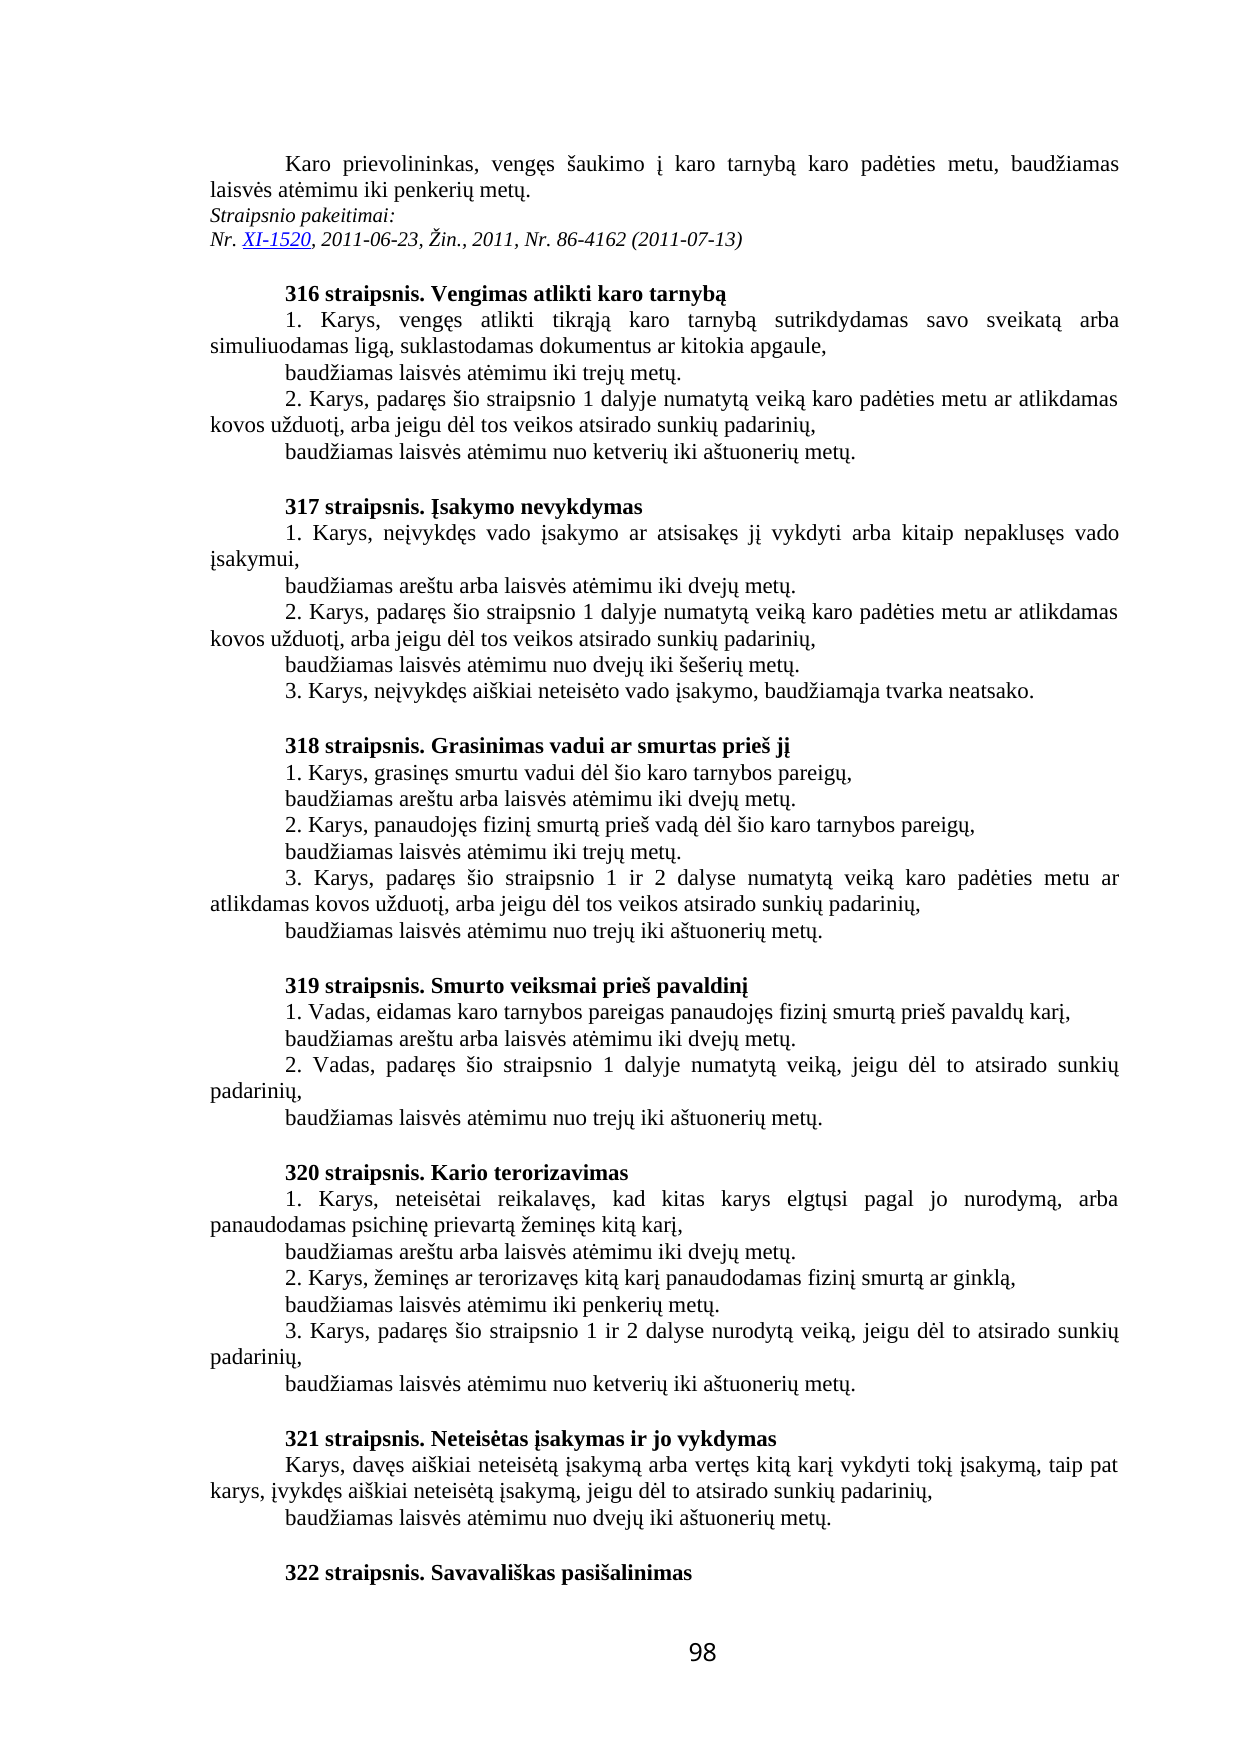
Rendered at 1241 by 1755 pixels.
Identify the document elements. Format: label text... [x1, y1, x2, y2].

text 2. Karys, padaręs šio straipsnio 1 dalyje numatytą veiką karo padėties metu ar atlikdamas kovos užduotį, arba jeigu dėl tos veikos atsirado sunkių padarinių, [210, 598, 1120, 651]
text baudžiamas areštu arba laisvės atėmimu iki dvejų metų. [210, 1238, 1120, 1264]
text 321 straipsnis. Neteisėtas įsakymas ir jo vykdymas [210, 1425, 1120, 1451]
text baudžiamas laisvės atėmimu iki trejų metų. [210, 359, 1120, 385]
text 1. Karys, neteisėtai reikalavęs, kad kitas karys elgtųsi pagal jo nurodymą, arba panaudodamas psichinę prievartą žeminęs kitą karį, [210, 1185, 1120, 1238]
text 3. Karys, neįvykdęs aiškiai neteisėto vado įsakymo, baudžiamąja tvarka neatsako. [210, 677, 1120, 704]
text 322 straipsnis. Savavališkas pasišalinimas [210, 1559, 1120, 1585]
text Straipsnio pakeitimai: [210, 203, 1120, 227]
text Karo prievolininkas, vengęs šaukimo į karo tarnybą karo padėties metu, baudžiamas laisvės atėmimu iki penkerių metų. [210, 150, 1120, 203]
text baudžiamas laisvės atėmimu iki penkerių metų. [210, 1291, 1120, 1317]
text 2. Karys, panaudojęs fizinį smurtą prieš vadą dėl šio karo tarnybos pareigų, [210, 811, 1120, 838]
text 1. Karys, neįvykdęs vado įsakymo ar atsisakęs jį vykdyti arba kitaip nepaklusęs vado įsakymui, [210, 519, 1120, 572]
text 316 straipsnis. Vengimas atlikti karo tarnybą [210, 279, 1120, 306]
text baudžiamas laisvės atėmimu nuo trejų iki aštuonerių metų. [210, 1104, 1120, 1130]
text 1. Karys, vengęs atlikti tikrąją karo tarnybą sutrikdydamas savo sveikatą arba simuliuodamas ligą, suklastodamas dokumentus ar kitokia apgaule, [210, 306, 1120, 359]
text baudžiamas areštu arba laisvės atėmimu iki dvejų metų. [210, 785, 1120, 811]
text baudžiamas laisvės atėmimu iki trejų metų. [210, 838, 1120, 864]
text 318 straipsnis. Grasinimas vadui ar smurtas prieš jį [210, 732, 1120, 759]
text 2. Vadas, padaręs šio straipsnio 1 dalyje numatytą veiką, jeigu dėl to atsirado sunkių padarinių, [210, 1051, 1120, 1104]
text 319 straipsnis. Smurto veiksmai prieš pavaldinį [210, 972, 1120, 998]
text 1. Vadas, eidamas karo tarnybos pareigas panaudojęs fizinį smurtą prieš pavaldų karį, [210, 998, 1120, 1025]
text 317 straipsnis. Įsakymo nevykdymas [210, 493, 1120, 519]
text baudžiamas areštu arba laisvės atėmimu iki dvejų metų. [210, 1025, 1120, 1051]
text 320 straipsnis. Kario terorizavimas [210, 1159, 1120, 1185]
text baudžiamas laisvės atėmimu nuo ketverių iki aštuonerių metų. [210, 438, 1120, 464]
text 3. Karys, padaręs šio straipsnio 1 ir 2 dalyse nurodytą veiką, jeigu dėl to atsirado sunkių padarinių, [210, 1317, 1120, 1370]
text 1. Karys, grasinęs smurtu vadui dėl šio karo tarnybos pareigų, [210, 759, 1120, 785]
text 2. Karys, padaręs šio straipsnio 1 dalyje numatytą veiką karo padėties metu ar atlikdamas kovos užduotį, arba jeigu dėl tos veikos atsirado sunkių padarinių, [210, 385, 1120, 438]
text 2. Karys, žeminęs ar terorizavęs kitą karį panaudodamas fizinį smurtą ar ginklą, [210, 1264, 1120, 1291]
text Nr. XI-1520, 2011-06-23, Žin., 2011, Nr. 86-4162 (2011-07-13) [210, 227, 1120, 251]
text baudžiamas laisvės atėmimu nuo ketverių iki aštuonerių metų. [210, 1370, 1120, 1396]
text 3. Karys, padaręs šio straipsnio 1 ir 2 dalyse numatytą veiką karo padėties metu ar atlikdamas kovos užduotį, arba jeigu dėl tos veikos atsirado sunkių padarinių, [210, 864, 1120, 917]
text baudžiamas areštu arba laisvės atėmimu iki dvejų metų. [210, 572, 1120, 598]
text Karys, davęs aiškiai neteisėtą įsakymą arba vertęs kitą karį vykdyti tokį įsakymą, taip pat karys, įvykdęs aiškiai neteisėtą įsakymą, jeigu dėl to atsirado sunkių padarinių, [210, 1451, 1120, 1504]
text baudžiamas laisvės atėmimu nuo trejų iki aštuonerių metų. [210, 917, 1120, 943]
text baudžiamas laisvės atėmimu nuo dvejų iki aštuonerių metų. [210, 1504, 1120, 1530]
text baudžiamas laisvės atėmimu nuo dvejų iki šešerių metų. [210, 651, 1120, 677]
